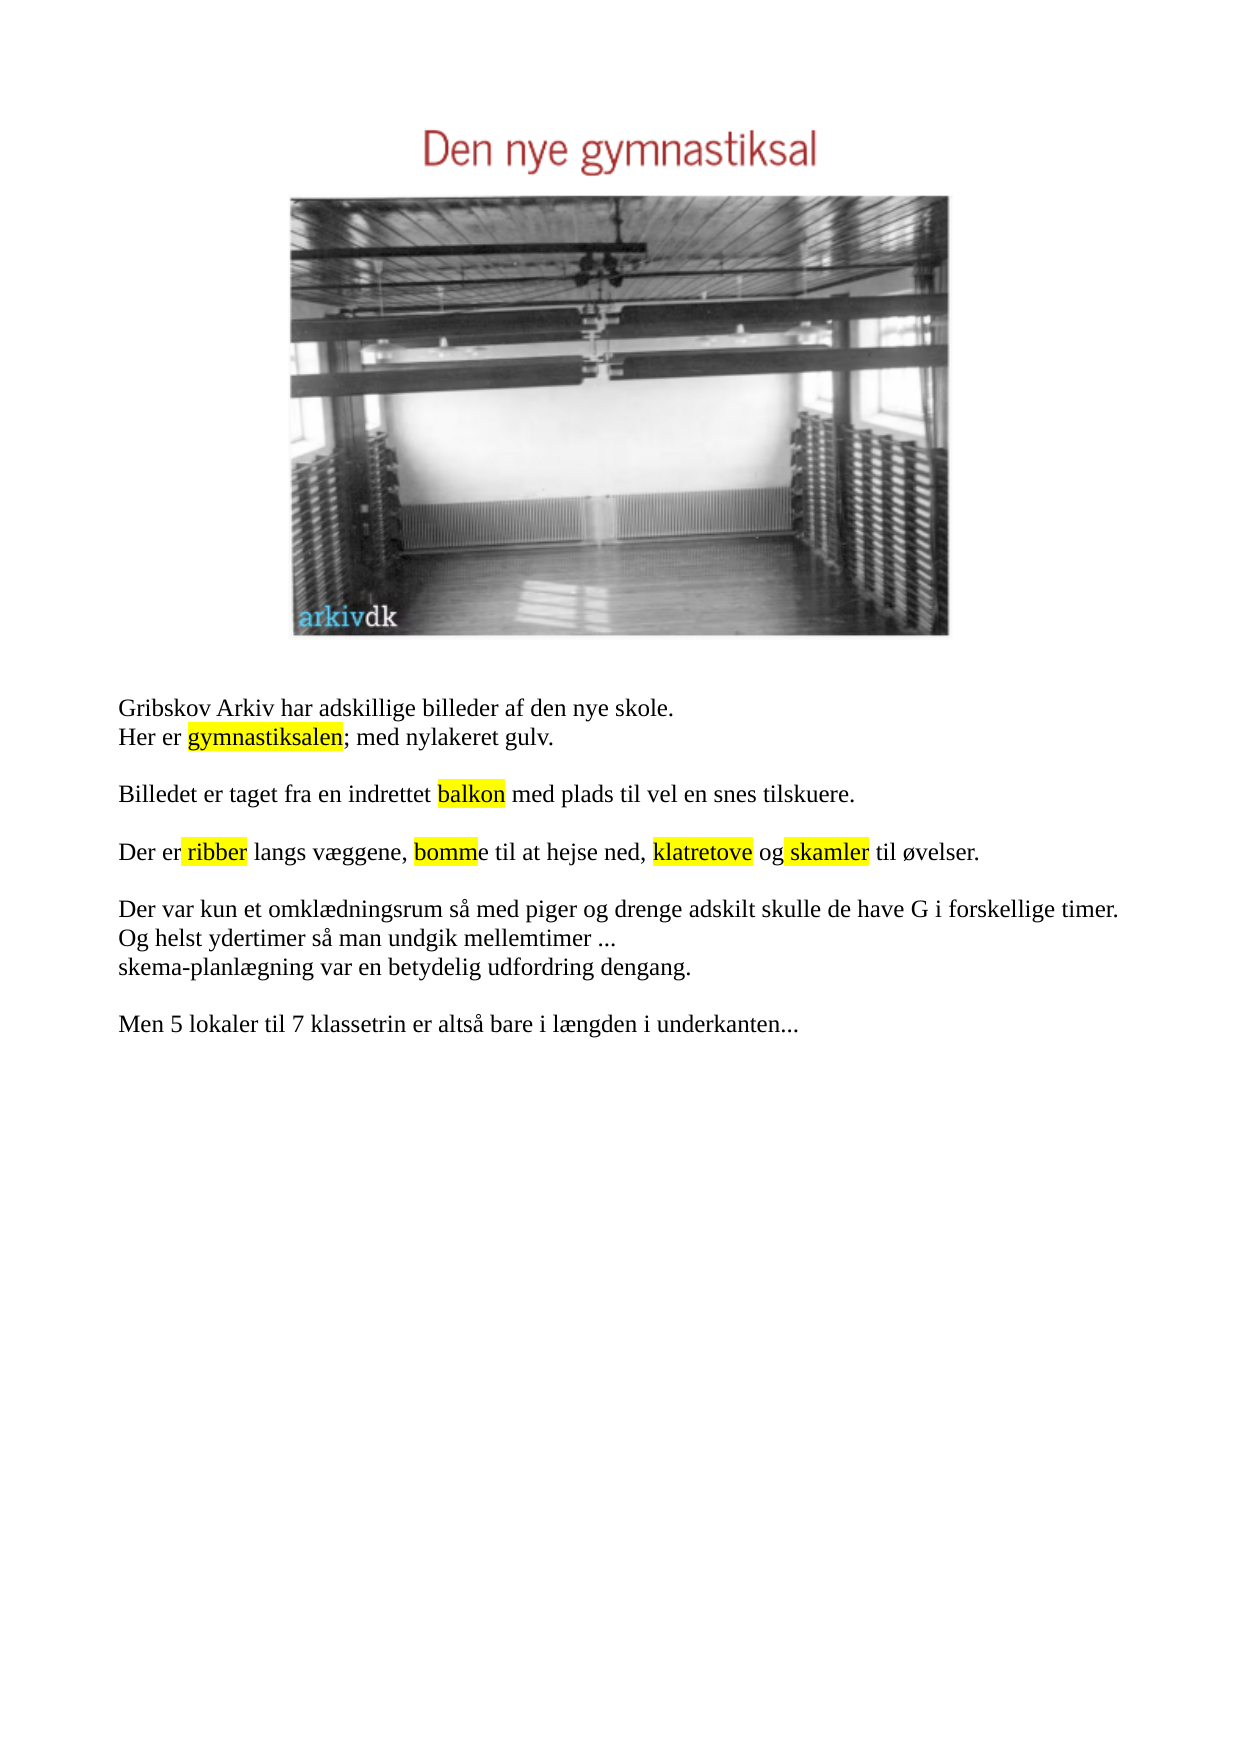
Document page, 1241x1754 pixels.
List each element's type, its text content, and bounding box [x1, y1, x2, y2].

text Der var kun et omklædningsrum så med piger og drenge adskilt skulle de have G i forskellige timer. [118, 894, 1122, 923]
picture [256, 118, 984, 656]
text Men 5 lokaler til 7 klassetrin er altså bare i længden i underkanten... [118, 1009, 1122, 1038]
text Og helst ydertimer så man undgik mellemtimer ... [118, 923, 1122, 952]
text Billedet er taget fra en indrettet balkon med plads til vel en snes tilskuere. [118, 779, 1122, 808]
text Her er gymnastiksalen; med nylakeret gulv. [118, 722, 1122, 751]
text Der er ribber langs væggene, bomme til at hejse ned, klatretove og skamler til øvelser. [118, 837, 1122, 866]
text skema-planlægning var en betydelig udfordring dengang. [118, 952, 1122, 981]
text Gribskov Arkiv har adskillige billeder af den nye skole. [118, 693, 1122, 722]
